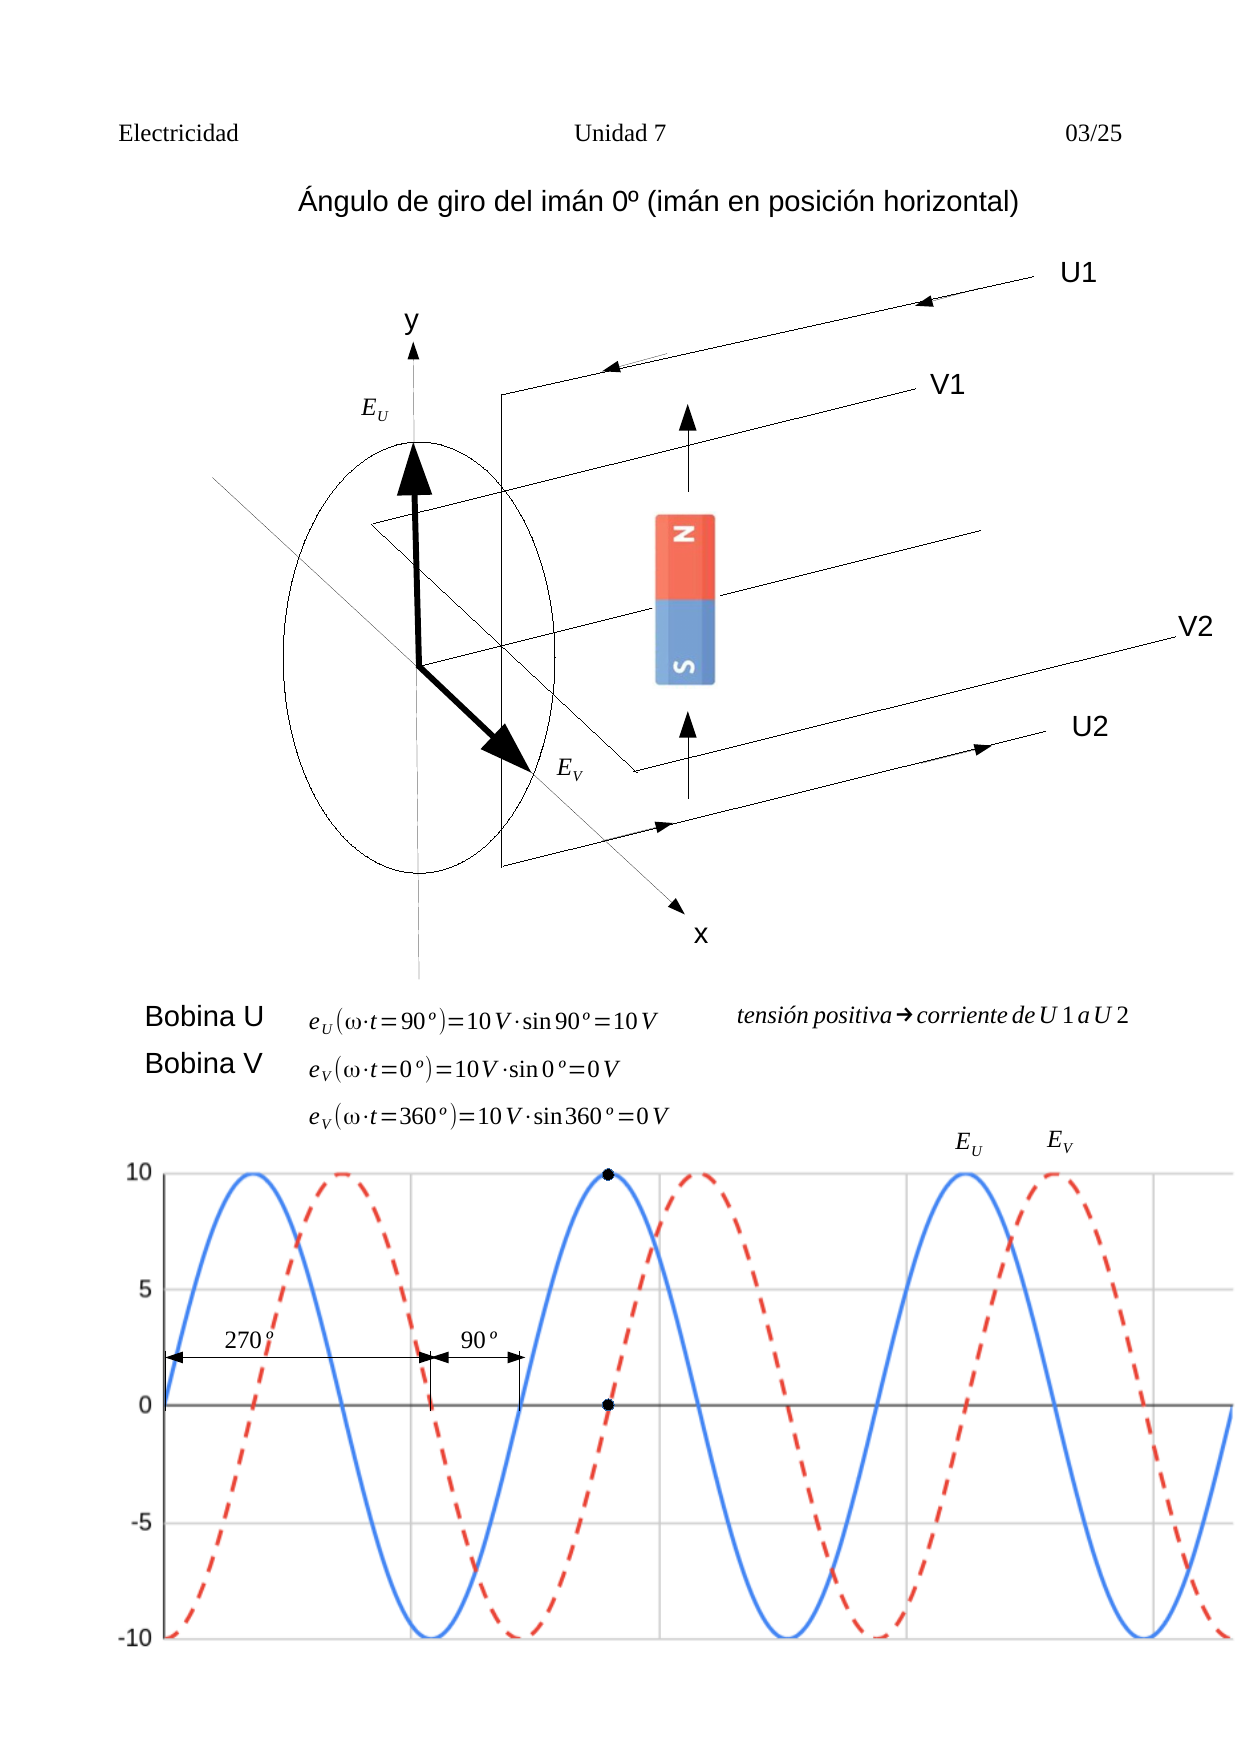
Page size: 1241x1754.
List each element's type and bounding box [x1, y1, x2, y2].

picture [653, 512, 717, 688]
picture [118, 1156, 1241, 1649]
